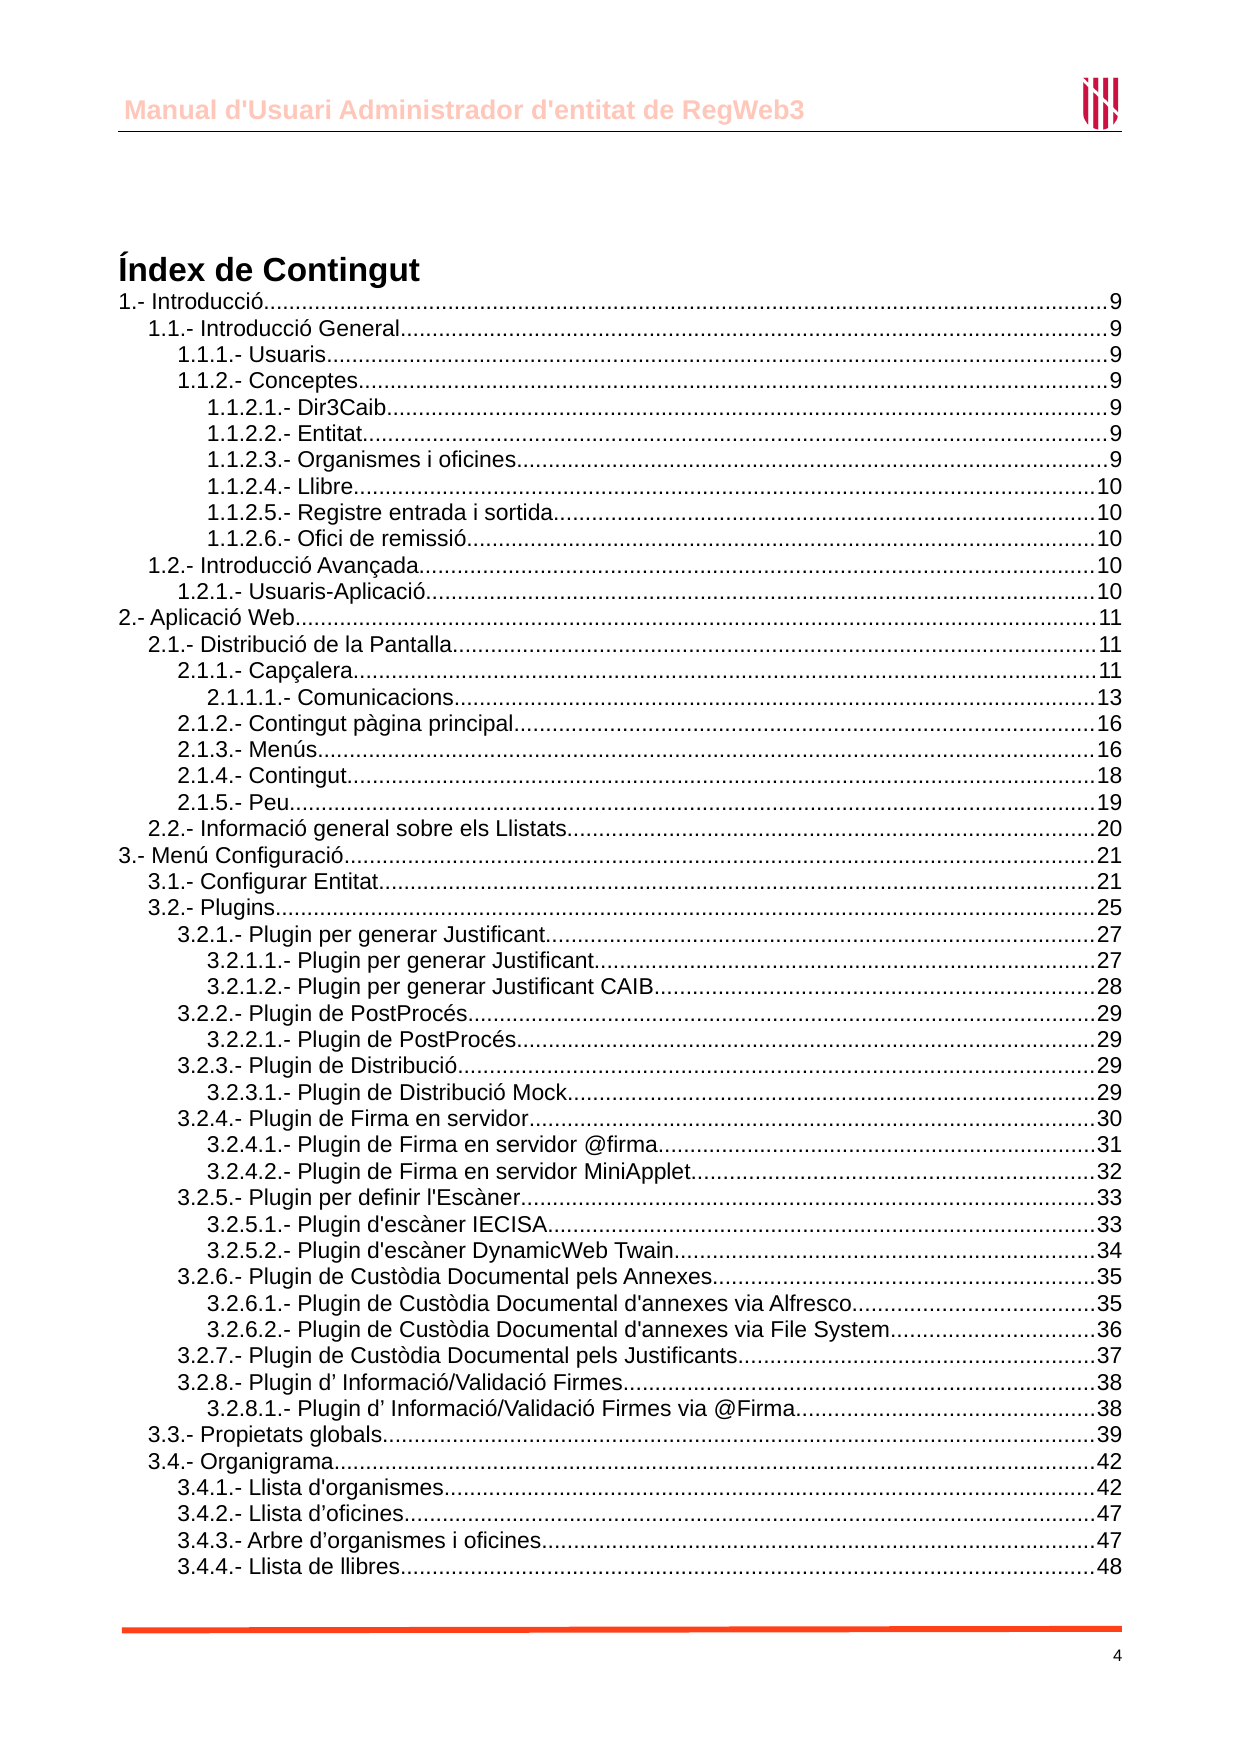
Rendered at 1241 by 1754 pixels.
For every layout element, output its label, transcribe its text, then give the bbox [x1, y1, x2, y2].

text 2.1.5.- Peu 19 [177, 789, 1122, 815]
text 1.1.2.- Conceptes 9 [177, 367, 1122, 393]
text 2.2.- Informació general sobre els Llistats 20 [148, 815, 1122, 842]
text 1.1.2.6.- Ofici de remissió 10 [207, 525, 1122, 552]
subtitle Índex de Contingut [118, 250, 1122, 288]
text 3.2.1.1.- Plugin per generar Justificant 27 [207, 947, 1122, 973]
text 2.1.3.- Menús 16 [177, 736, 1122, 762]
text 1.2.- Introducció Avançada 10 [148, 552, 1122, 578]
text 3.2.6.1.- Plugin de Custòdia Documental d'annexes via Alfresco 35 [207, 1289, 1122, 1316]
text 3.2.4.- Plugin de Firma en servidor 30 [177, 1105, 1122, 1131]
text 3.2.1.2.- Plugin per generar Justificant CAIB 28 [207, 973, 1122, 1000]
text 3.2.5.1.- Plugin d'escàner IECISA 33 [207, 1211, 1122, 1237]
text 2.1.2.- Contingut pàgina principal 16 [177, 710, 1122, 736]
text 1.- Introducció 9 [118, 288, 1122, 314]
text 1.1.- Introducció General 9 [148, 314, 1122, 341]
text 3.2.3.- Plugin de Distribució 29 [177, 1052, 1122, 1079]
text 3.2.7.- Plugin de Custòdia Documental pels Justificants 37 [177, 1342, 1122, 1369]
picture [1080, 76, 1121, 131]
text 3.2.1.- Plugin per generar Justificant 27 [177, 921, 1122, 947]
text 3.1.- Configurar Entitat 21 [148, 868, 1122, 894]
text 3.2.8.- Plugin d’ Informació/Validació Firmes 38 [177, 1369, 1122, 1395]
text 1.1.2.3.- Organismes i oficines 9 [207, 446, 1122, 473]
text 1.1.1.- Usuaris 9 [177, 341, 1122, 367]
text 3.3.- Propietats globals 39 [148, 1421, 1122, 1448]
text 3.2.3.1.- Plugin de Distribució Mock 29 [207, 1079, 1122, 1105]
text 3.2.6.- Plugin de Custòdia Documental pels Annexes 35 [177, 1263, 1122, 1289]
text 3.2.- Plugins 25 [148, 894, 1122, 921]
text 2.- Aplicació Web 11 [118, 604, 1122, 631]
text 3.4.3.- Arbre d’organismes i oficines 47 [177, 1527, 1122, 1553]
text 3.- Menú Configuració 21 [118, 842, 1122, 868]
text 2.1.1.- Capçalera 11 [177, 657, 1122, 683]
text 3.4.4.- Llista de llibres 48 [177, 1553, 1122, 1579]
text 3.2.4.2.- Plugin de Firma en servidor MiniApplet 32 [207, 1158, 1122, 1184]
text 3.4.- Organigrama 42 [148, 1448, 1122, 1474]
text 1.1.2.1.- Dir3Caib 9 [207, 393, 1122, 420]
text 2.1.4.- Contingut 18 [177, 762, 1122, 789]
text 3.2.2.- Plugin de PostProcés 29 [177, 1000, 1122, 1026]
text 3.2.5.- Plugin per definir l'Escàner 33 [177, 1184, 1122, 1211]
text 1.2.1.- Usuaris-Aplicació 10 [177, 578, 1122, 604]
text 3.2.6.2.- Plugin de Custòdia Documental d'annexes via File System 36 [207, 1316, 1122, 1342]
text 1.1.2.4.- Llibre 10 [207, 473, 1122, 499]
text 3.4.1.- Llista d'organismes 42 [177, 1474, 1122, 1500]
text 1.1.2.5.- Registre entrada i sortida 10 [207, 499, 1122, 525]
text 2.1.- Distribució de la Pantalla 11 [148, 631, 1122, 657]
text 3.2.5.2.- Plugin d'escàner DynamicWeb Twain 34 [207, 1237, 1122, 1263]
text 1.1.2.2.- Entitat 9 [207, 420, 1122, 446]
text 3.2.8.1.- Plugin d’ Informació/Validació Firmes via @Firma 38 [207, 1395, 1122, 1421]
text 3.2.4.1.- Plugin de Firma en servidor @firma 31 [207, 1131, 1122, 1158]
text 3.4.2.- Llista d’oficines 47 [177, 1500, 1122, 1527]
text 3.2.2.1.- Plugin de PostProcés 29 [207, 1026, 1122, 1052]
text 2.1.1.1.- Comunicacions 13 [207, 683, 1122, 710]
